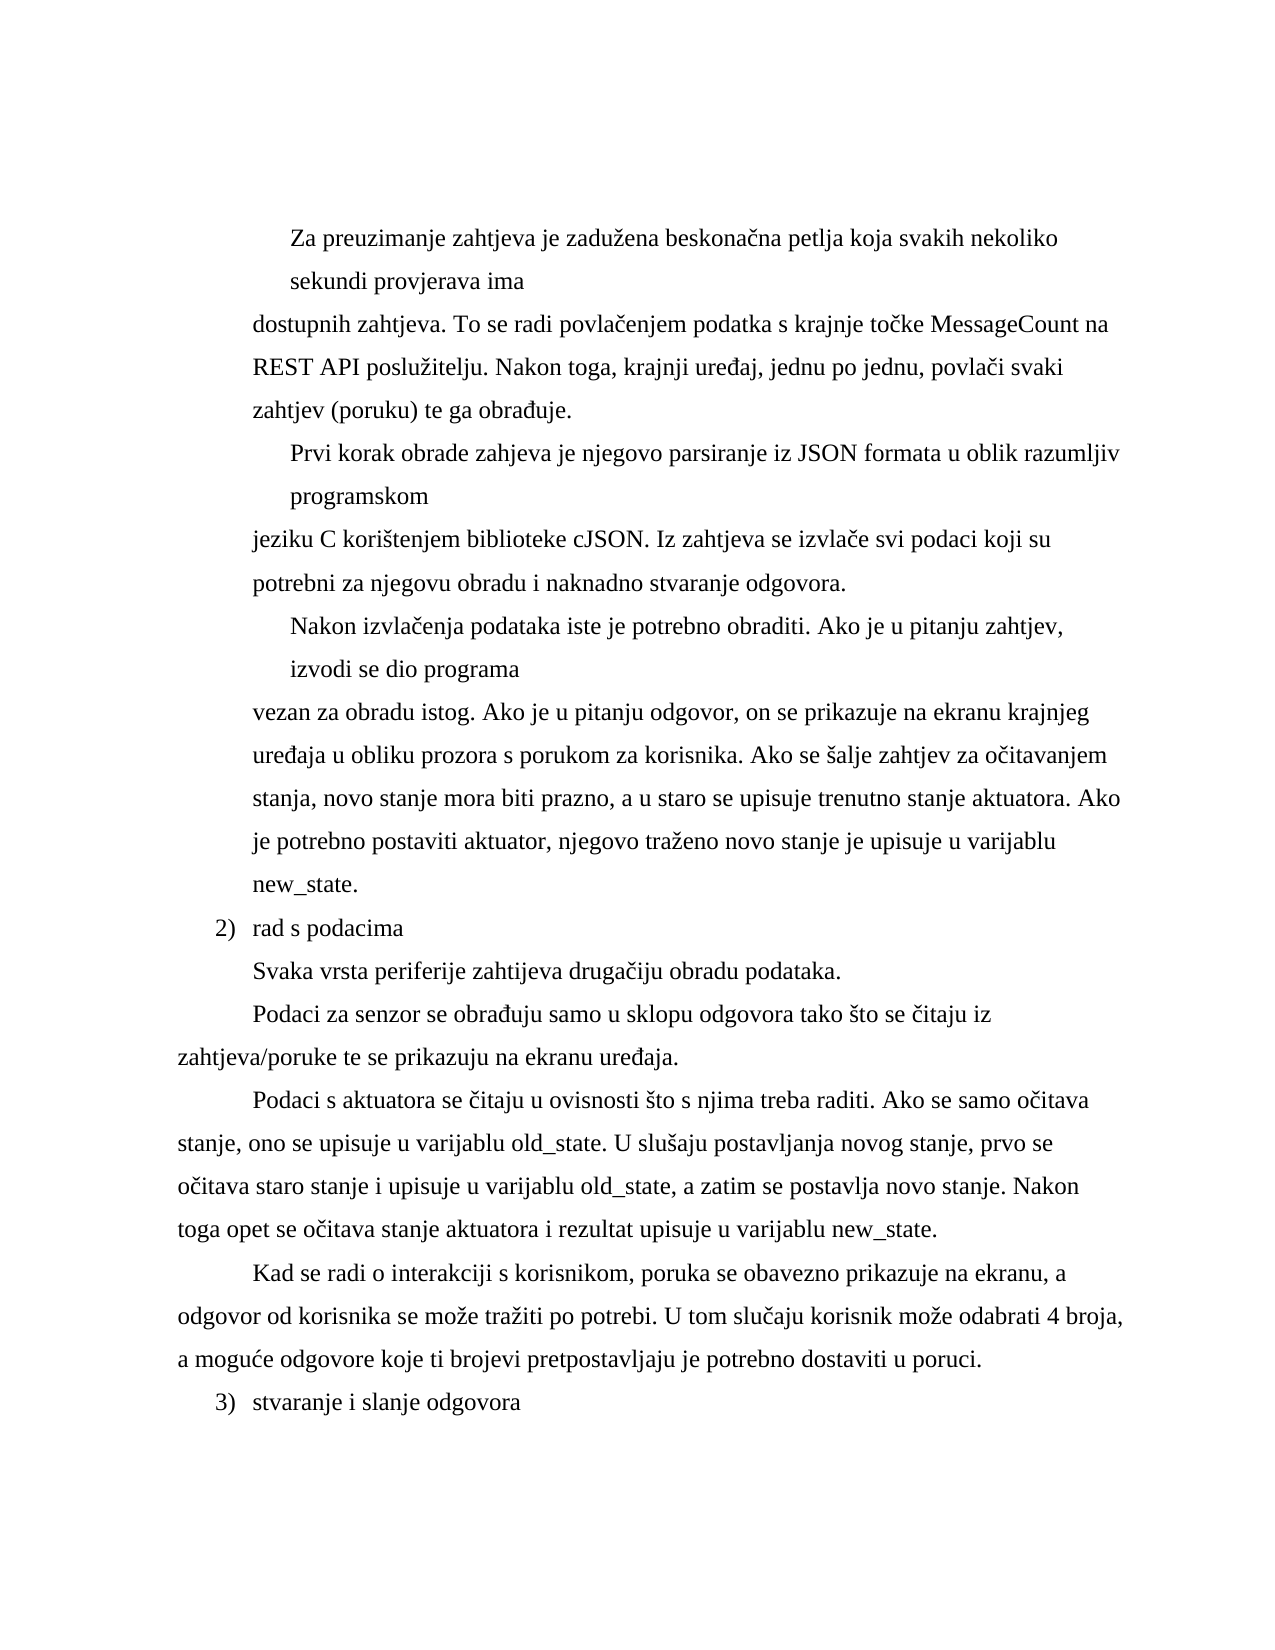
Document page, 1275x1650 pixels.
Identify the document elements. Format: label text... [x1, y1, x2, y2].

text Podaci s aktuatora se čitaju u ovisnosti što s njima treba raditi. Ako se samo očitava stanje, ono se upisuje u varijablu old_state. U slušaju postavljanja novog stanje, prvo se očitava staro stanje i upisuje u varijablu old_state, a zatim se postavlja novo stanje. Nakon toga opet se očitava stanje aktuatora i rezultat upisuje u varijablu new_state. [177, 1085, 1127, 1243]
list rad s podacima [215, 913, 1127, 941]
list vezan za obradu istog. Ako je u pitanju odgovor, on se prikazuje na ekranu krajnjeg uređaja u obliku prozora s porukom za korisnika. Ako se šalje zahtjev za očitavanjem stanja, novo stanje mora biti prazno, a u staro se upisuje trenutno stanje aktuatora. Ako je potrebno postaviti aktuator, njegovo traženo novo stanje je upisuje u varijablu new_state. [215, 697, 1127, 898]
list Prvi korak obrade zahjeva je njegovo parsiranje iz JSON formata u oblik razumljiv programskom [252, 438, 1127, 510]
list dostupnih zahtjeva. To se radi povlačenjem podatka s krajnje točke MessageCount na REST API poslužitelju. Nakon toga, krajnji uređaj, jednu po jednu, povlači svaki zahtjev (poruku) te ga obrađuje. [215, 309, 1127, 424]
text Kad se radi o interakciji s korisnikom, poruka se obavezno prikazuje na ekranu, a odgovor od korisnika se može tražiti po potrebi. U tom slučaju korisnik može odabrati 4 broja, a moguće odgovore koje ti brojevi pretpostavljaju je potrebno dostaviti u poruci. [177, 1258, 1127, 1373]
list Nakon izvlačenja podataka iste je potrebno obraditi. Ako je u pitanju zahtjev, izvodi se dio programa [252, 611, 1127, 683]
list jeziku C korištenjem biblioteke cJSON. Iz zahtjeva se izvlače svi podaci koji su potrebni za njegovu obradu i naknadno stvaranje odgovora. [215, 524, 1127, 596]
list stvaranje i slanje odgovora [215, 1387, 1127, 1416]
list Svaka vrsta periferije zahtijeva drugačiju obradu podataka. [215, 956, 1127, 984]
text Podaci za senzor se obrađuju samo u sklopu odgovora tako što se čitaju iz zahtjeva/poruke te se prikazuju na ekranu uređaja. [177, 999, 1127, 1071]
list Za preuzimanje zahtjeva je zadužena beskonačna petlja koja svakih nekoliko sekundi provjerava ima [252, 223, 1127, 294]
